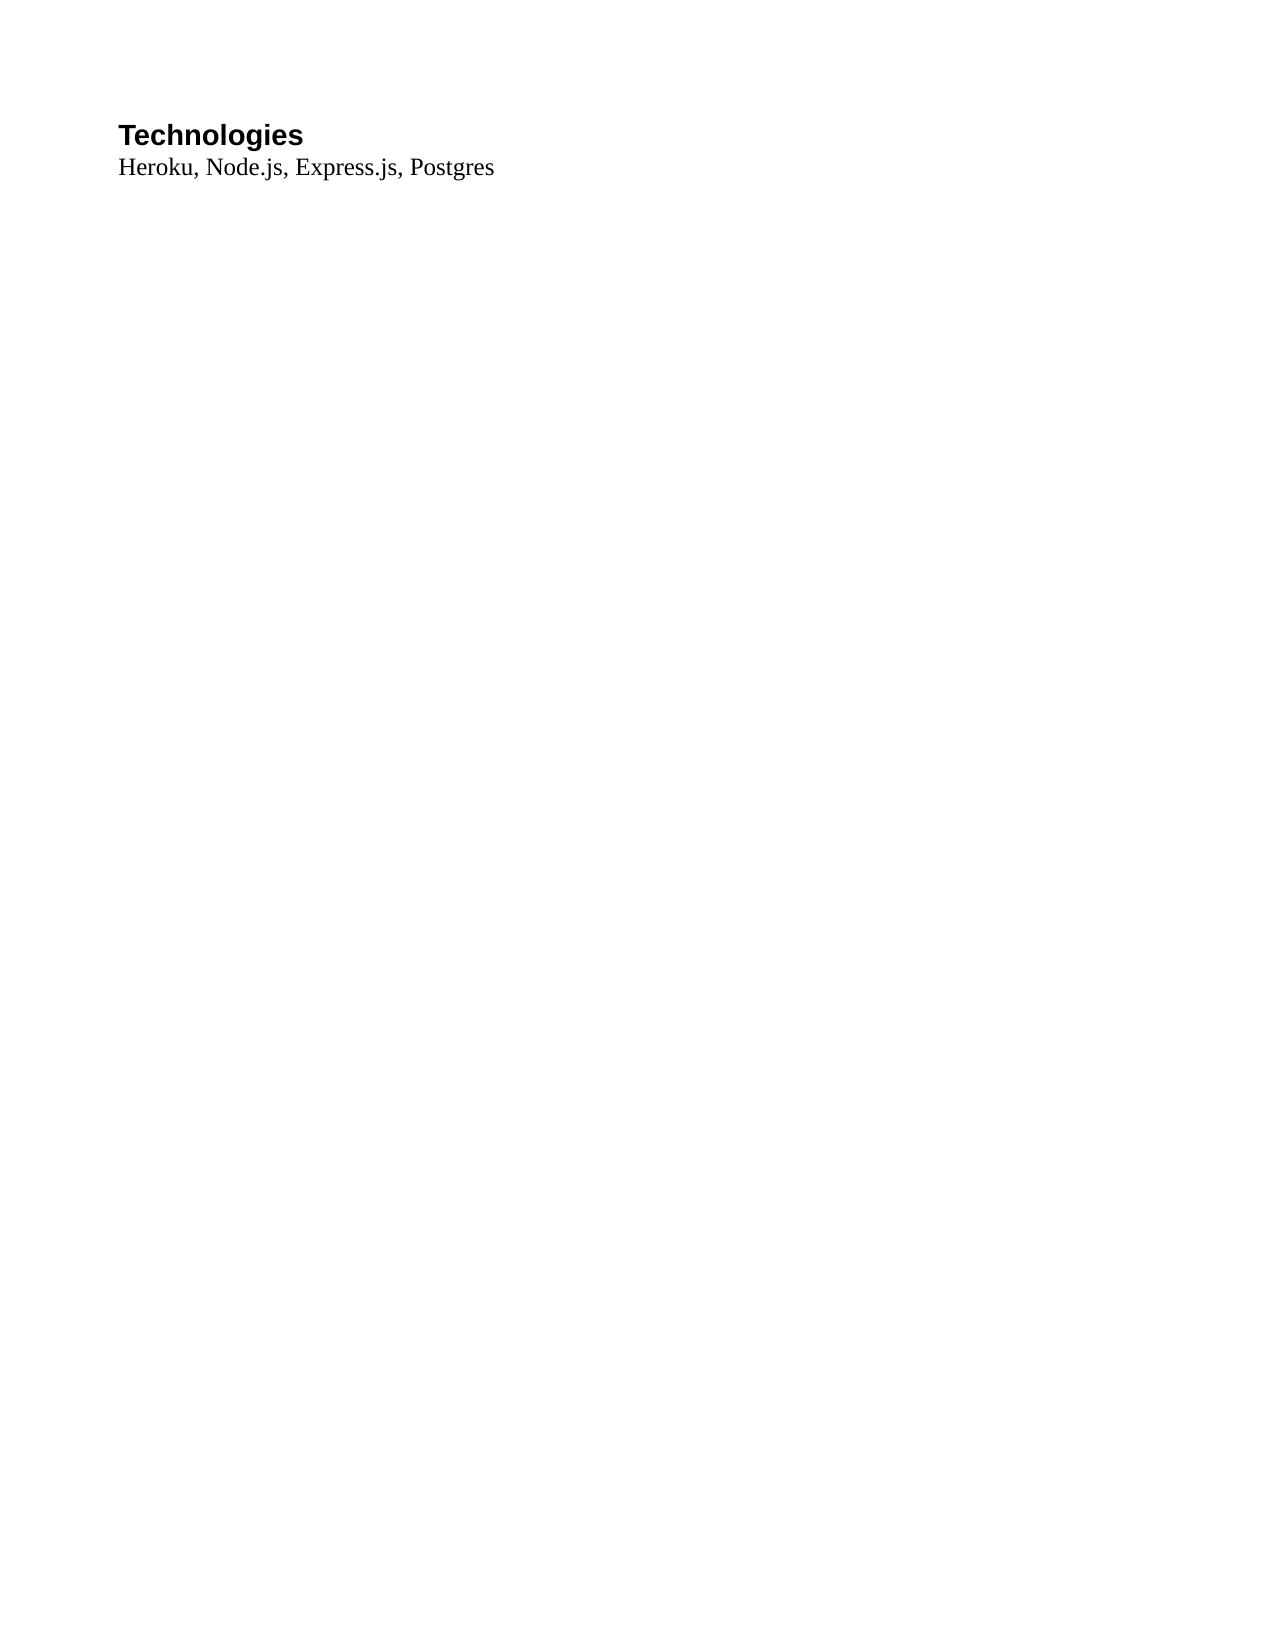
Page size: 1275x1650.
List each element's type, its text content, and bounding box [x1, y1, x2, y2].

text Heroku, Node.js, Express.js, Postgres [118, 152, 1157, 180]
subtitle Technologies [118, 118, 1157, 152]
